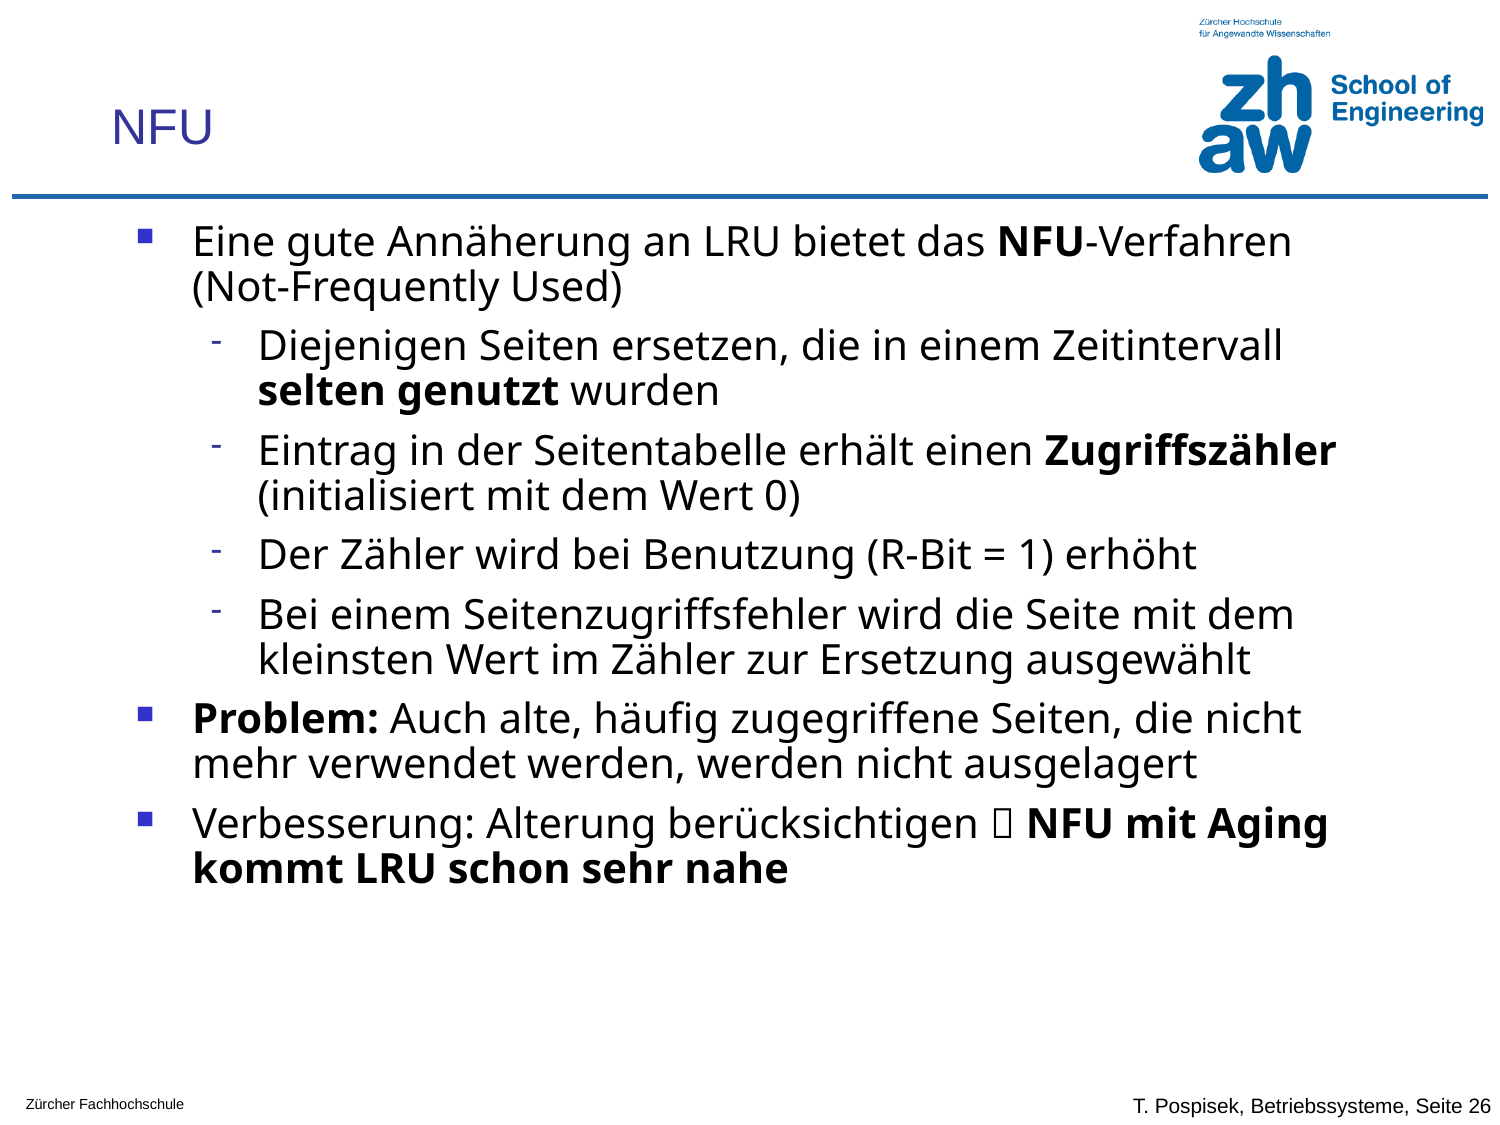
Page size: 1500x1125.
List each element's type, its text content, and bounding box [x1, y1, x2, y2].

list Eine gute Annäherung an LRU bietet das NFU-Verfahren (Not-Frequently Used) Diejenigen Seiten ersetzen, die in einem Zeitintervall selten genutzt wurden Eintrag in der Seitentabelle erhält einen Zugriffszähler (initialisiert mit dem Wert 0) Der Zähler wird bei Benutzung (R-Bit = 1) erhöht Bei einem Seitenzugriffsfehler wird die Seite mit dem kleinsten Wert im Zähler zur Ersetzung ausgewählt Problem: Auch alte, häufig zugegriffene Seiten, die nicht mehr verwendet werden, werden nicht ausgelagert Verbesserung: Alterung berücksichtigen  NFU mit Aging kommt LRU schon sehr nahe [120, 212, 1375, 950]
picture [1199, 19, 1483, 173]
title NFU [96, 50, 1375, 163]
